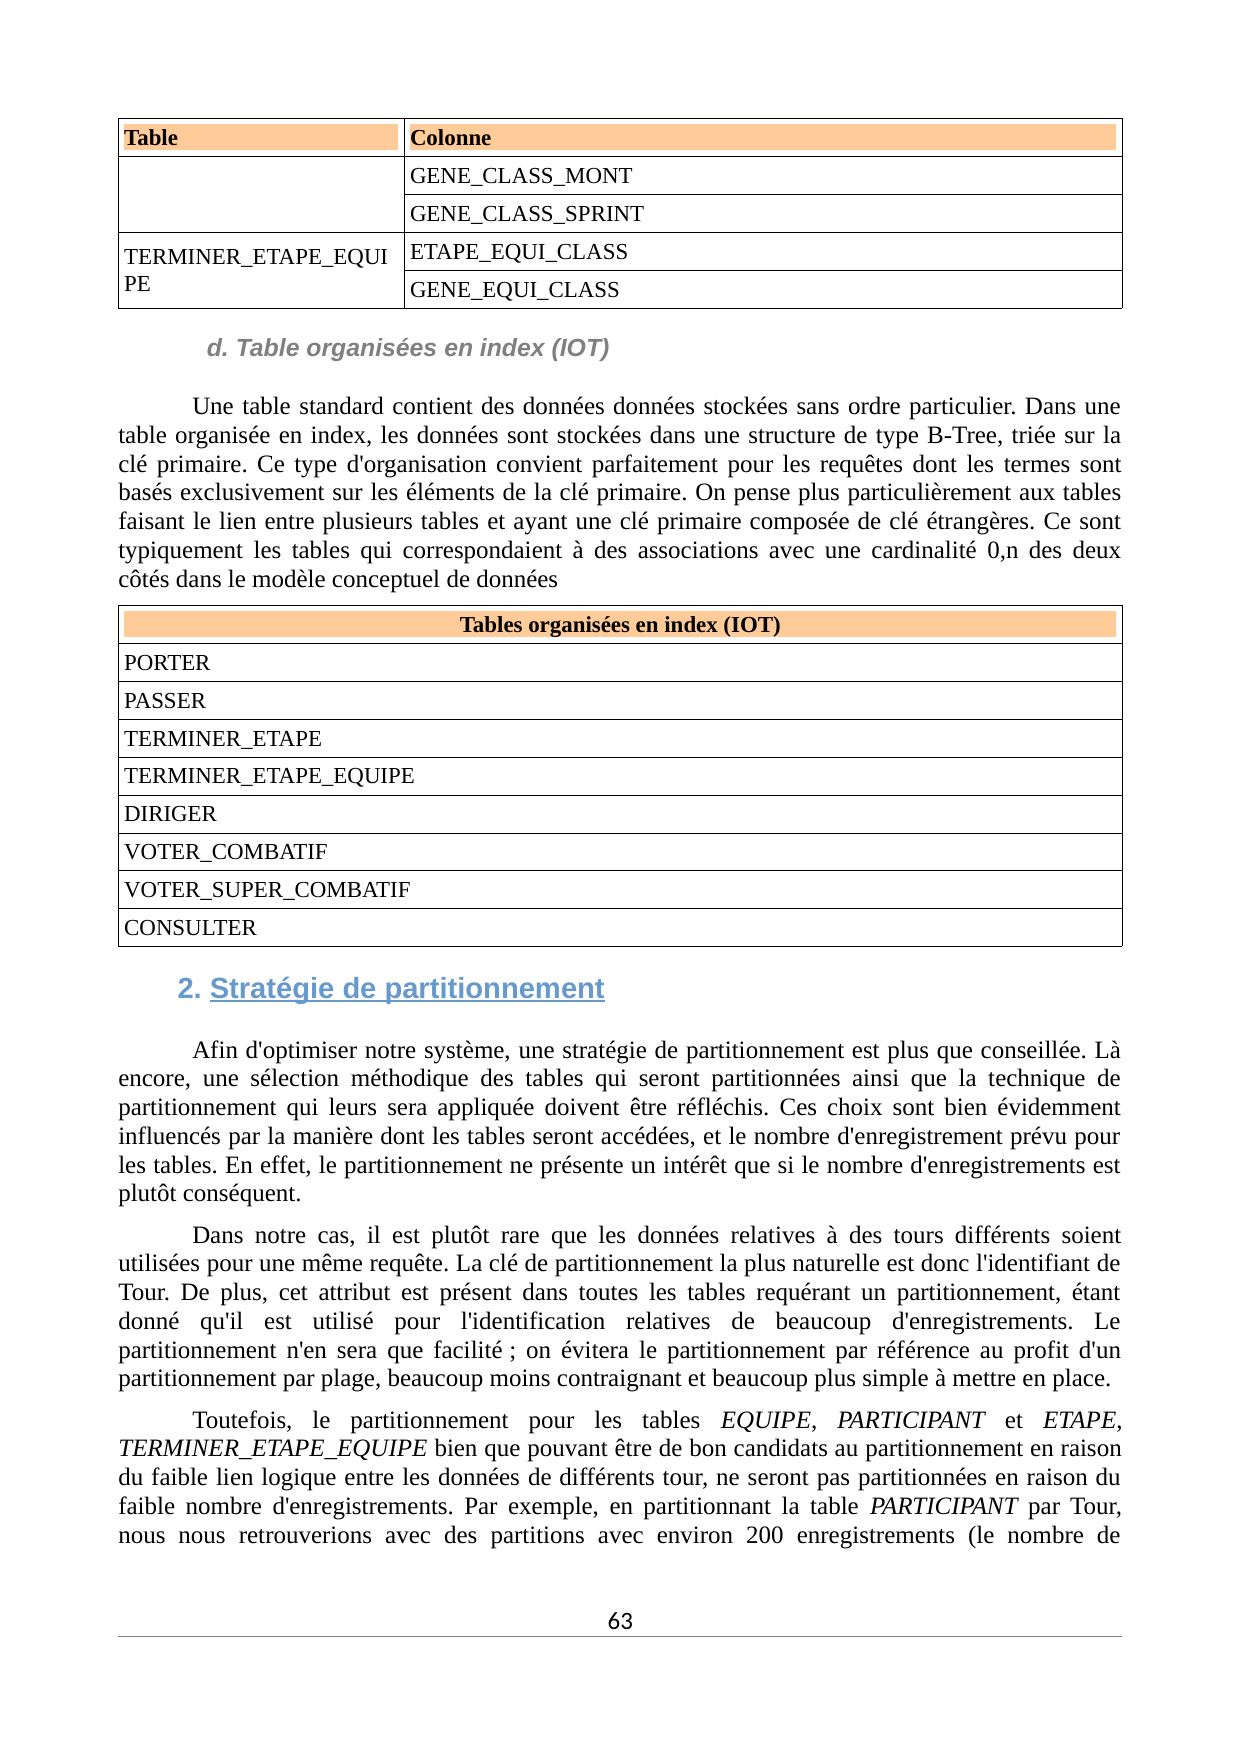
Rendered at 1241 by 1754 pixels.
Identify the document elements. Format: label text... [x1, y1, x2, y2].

table_cell VOTER_COMBATIF [119, 834, 1122, 870]
table_cell [119, 157, 404, 232]
table_cell VOTER_SUPER_COMBATIF [119, 871, 1122, 908]
table_cell TERMINER_ETAPE_EQUIPE [119, 233, 404, 308]
table_cell GENE_EQUI_CLASS [405, 271, 1122, 308]
table_header Table [119, 119, 404, 156]
table_cell DIRIGER [119, 796, 1122, 832]
text Dans notre cas, il est plutôt rare que les données relatives à des tours différents soient utilisées pour une même requête. La clé de partitionnement la plus naturelle est donc l'identifiant de Tour. De plus, cet attribut est présent dans toutes les tables requérant un partitionnement, étant donné qu'il est utilisé pour l'identification relatives de beaucoup d'enregistrements. Le partitionnement n'en sera que facilité ; on évitera le partitionnement par référence au profit d'un partitionnement par plage, beaucoup moins contraignant et beaucoup plus simple à mettre en place. [118, 1220, 1122, 1392]
text Toutefois, le partitionnement pour les tables EQUIPE, PARTICIPANT et ETAPE, TERMINER_ETAPE_EQUIPE bien que pouvant être de bon candidats au partitionnement en raison du faible lien logique entre les données de différents tour, ne seront pas partitionnées en raison du faible nombre d'enregistrements. Par exemple, en partitionnant la table PARTICIPANT par Tour, nous nous retrouverions avec des partitions avec environ 200 enregistrements (le nombre de [118, 1405, 1122, 1548]
subtitle Stratégie de partitionnement [177, 971, 1122, 1005]
table_cell TERMINER_ETAPE_EQUIPE [119, 758, 1122, 794]
text Une table standard contient des données données stockées sans ordre particulier. Dans une table organisée en index, les données sont stockées dans une structure de type B-Tree, triée sur la clé primaire. Ce type d'organisation convient parfaitement pour les requêtes dont les termes sont basés exclusivement sur les éléments de la clé primaire. On pense plus particulièrement aux tables faisant le lien entre plusieurs tables et ayant une clé primaire composée de clé étrangères. Ce sont typiquement les tables qui correspondaient à des associations avec une cardinalité 0,n des deux côtés dans le modèle conceptuel de données [118, 391, 1122, 592]
table_cell PASSER [119, 682, 1122, 719]
table_header Tables organisées en index (IOT) [119, 606, 1122, 643]
table_cell PORTER [119, 644, 1122, 681]
text Afin d'optimiser notre système, une stratégie de partitionnement est plus que conseillée. Là encore, une sélection méthodique des tables qui seront partitionnées ainsi que la technique de partitionnement qui leurs sera appliquée doivent être réfléchis. Ces choix sont bien évidemment influencés par la manière dont les tables seront accédées, et le nombre d'enregistrement prévu pour les tables. En effet, le partitionnement ne présente un intérêt que si le nombre d'enregistrements est plutôt conséquent. [118, 1035, 1122, 1207]
table_header Colonne [405, 119, 1122, 156]
table_cell ETAPE_EQUI_CLASS [405, 233, 1122, 270]
table_cell GENE_CLASS_MONT [405, 157, 1122, 194]
table_cell GENE_CLASS_SPRINT [405, 195, 1122, 232]
table_cell CONSULTER [119, 909, 1122, 946]
table_cell TERMINER_ETAPE [119, 720, 1122, 757]
subtitle Table organisées en index (IOT) [207, 333, 1122, 361]
